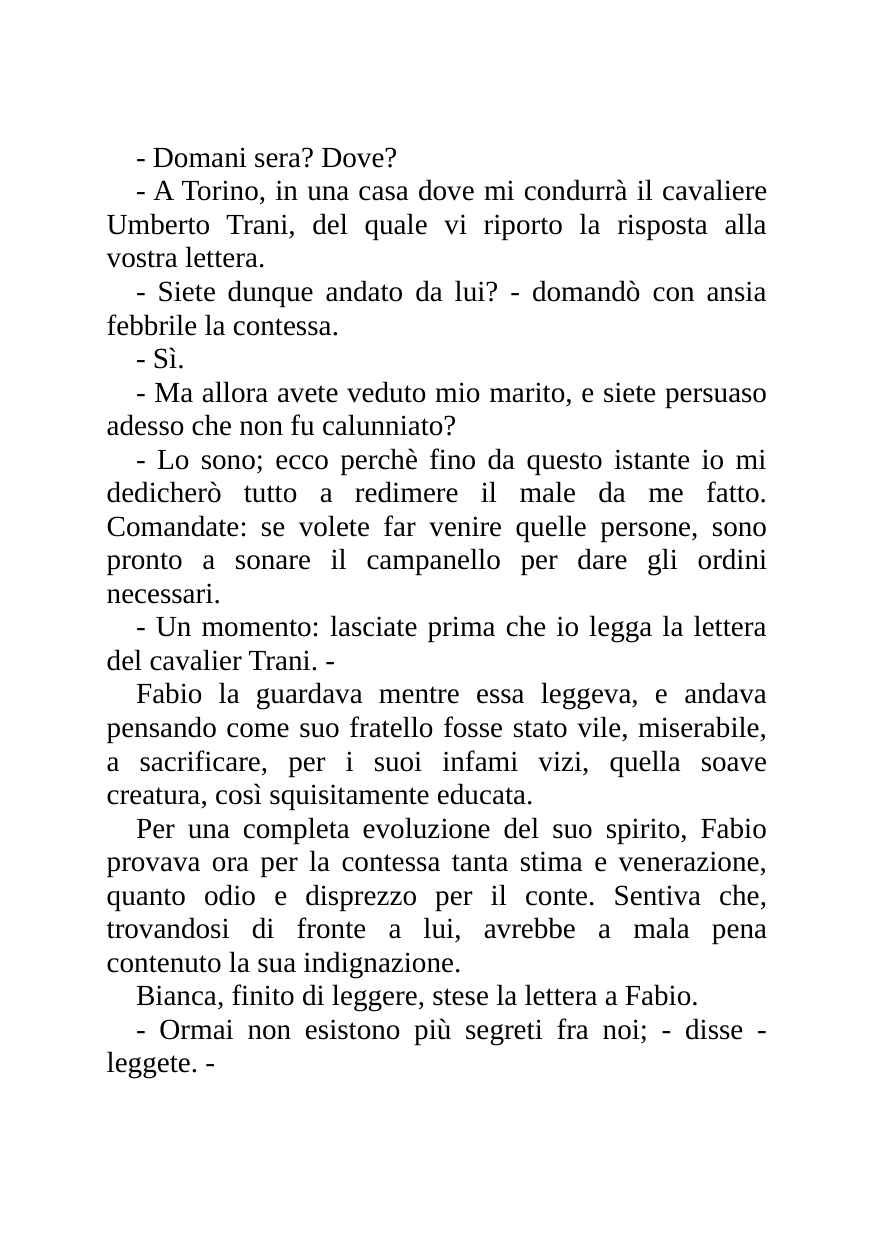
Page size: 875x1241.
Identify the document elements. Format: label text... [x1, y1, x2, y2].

text - Domani sera? Dove? [106, 140, 768, 173]
text Fabio la guardava mentre essa leggeva, e andava pensando come suo fratello fosse stato vile, miserabile, a sacrificare, per i suoi infami vizi, quella soave creatura, così squisitamente educata. [106, 677, 768, 811]
text - Lo sono; ecco perchè fino da questo istante io mi dedicherò tutto a redimere il male da me fatto. Comandate: se volete far venire quelle persone, sono pronto a sonare il campanello per dare gli ordini necessari. [106, 442, 768, 609]
text - Ma allora avete veduto mio marito, e siete persuaso adesso che non fu calunniato? [106, 375, 768, 442]
text Per una completa evoluzione del suo spirito, Fabio provava ora per la contessa tanta stima e venerazione, quanto odio e disprezzo per il conte. Sentiva che, trovandosi di fronte a lui, avrebbe a mala pena contenuto la sua indignazione. [106, 811, 768, 978]
text - A Torino, in una casa dove mi condurrà il cavaliere Umberto Trani, del quale vi riporto la risposta alla vostra lettera. [106, 173, 768, 274]
text - Sì. [106, 341, 768, 375]
text Bianca, finito di leggere, stese la lettera a Fabio. [106, 978, 768, 1012]
text - Un momento: lasciate prima che io legga la lettera del cavalier Trani. - [106, 609, 768, 677]
text - Siete dunque andato da lui? - domandò con ansia febbrile la contessa. [106, 274, 768, 341]
text - Ormai non esistono più segreti fra noi; - disse - leggete. - [106, 1012, 768, 1079]
